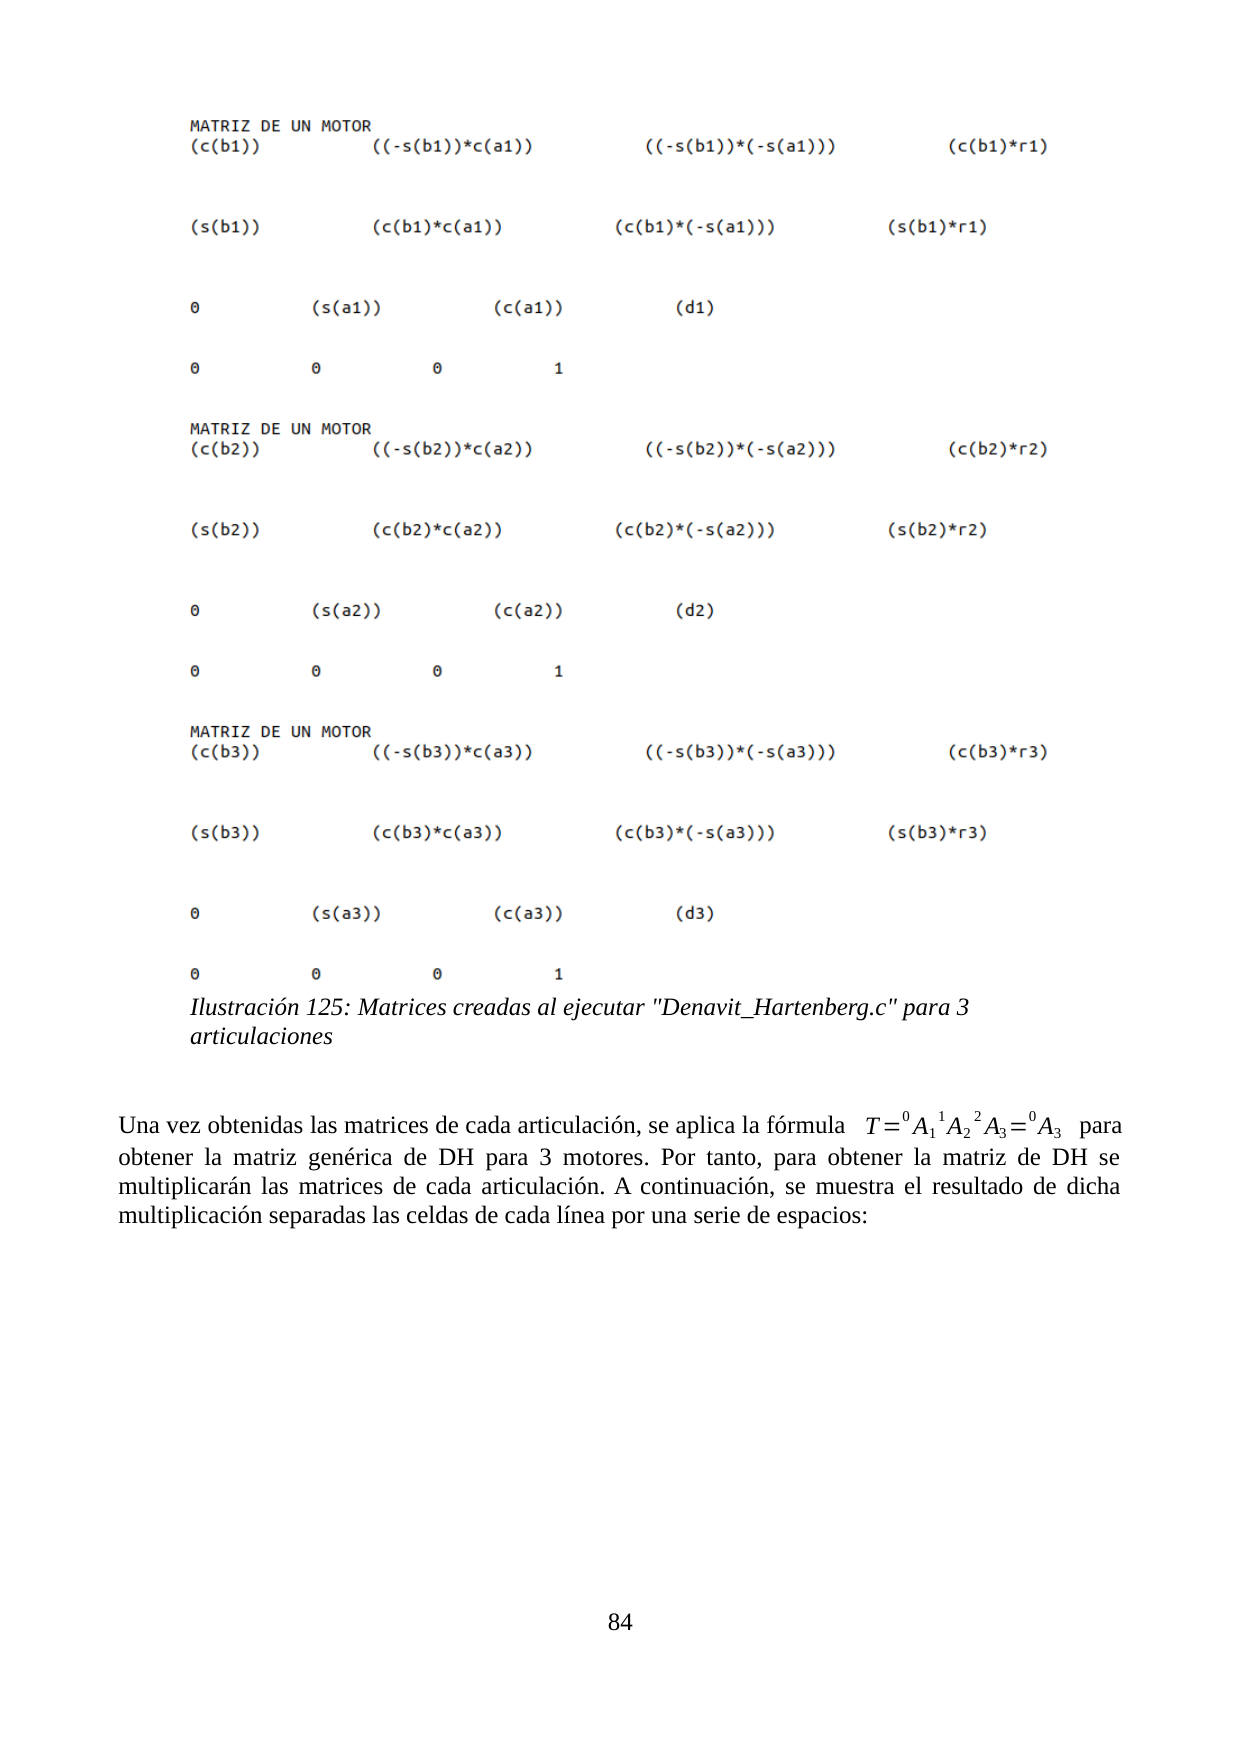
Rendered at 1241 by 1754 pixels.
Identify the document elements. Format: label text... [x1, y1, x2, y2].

text Ilustración 125: Matrices creadas al ejecutar "Denavit_Hartenberg.c" para 3 articulaciones [190, 993, 1051, 1050]
text Una vez obtenidas las matrices de cada articulación, se aplica la fórmulapara obtener la matriz genérica de DH para 3 motores. Por tanto, para obtener la matriz de DH se multiplicarán las matrices de cada articulación. A continuación, se muestra el resultado de dicha multiplicación separadas las celdas de cada línea por una serie de espacios: [118, 1107, 1122, 1229]
